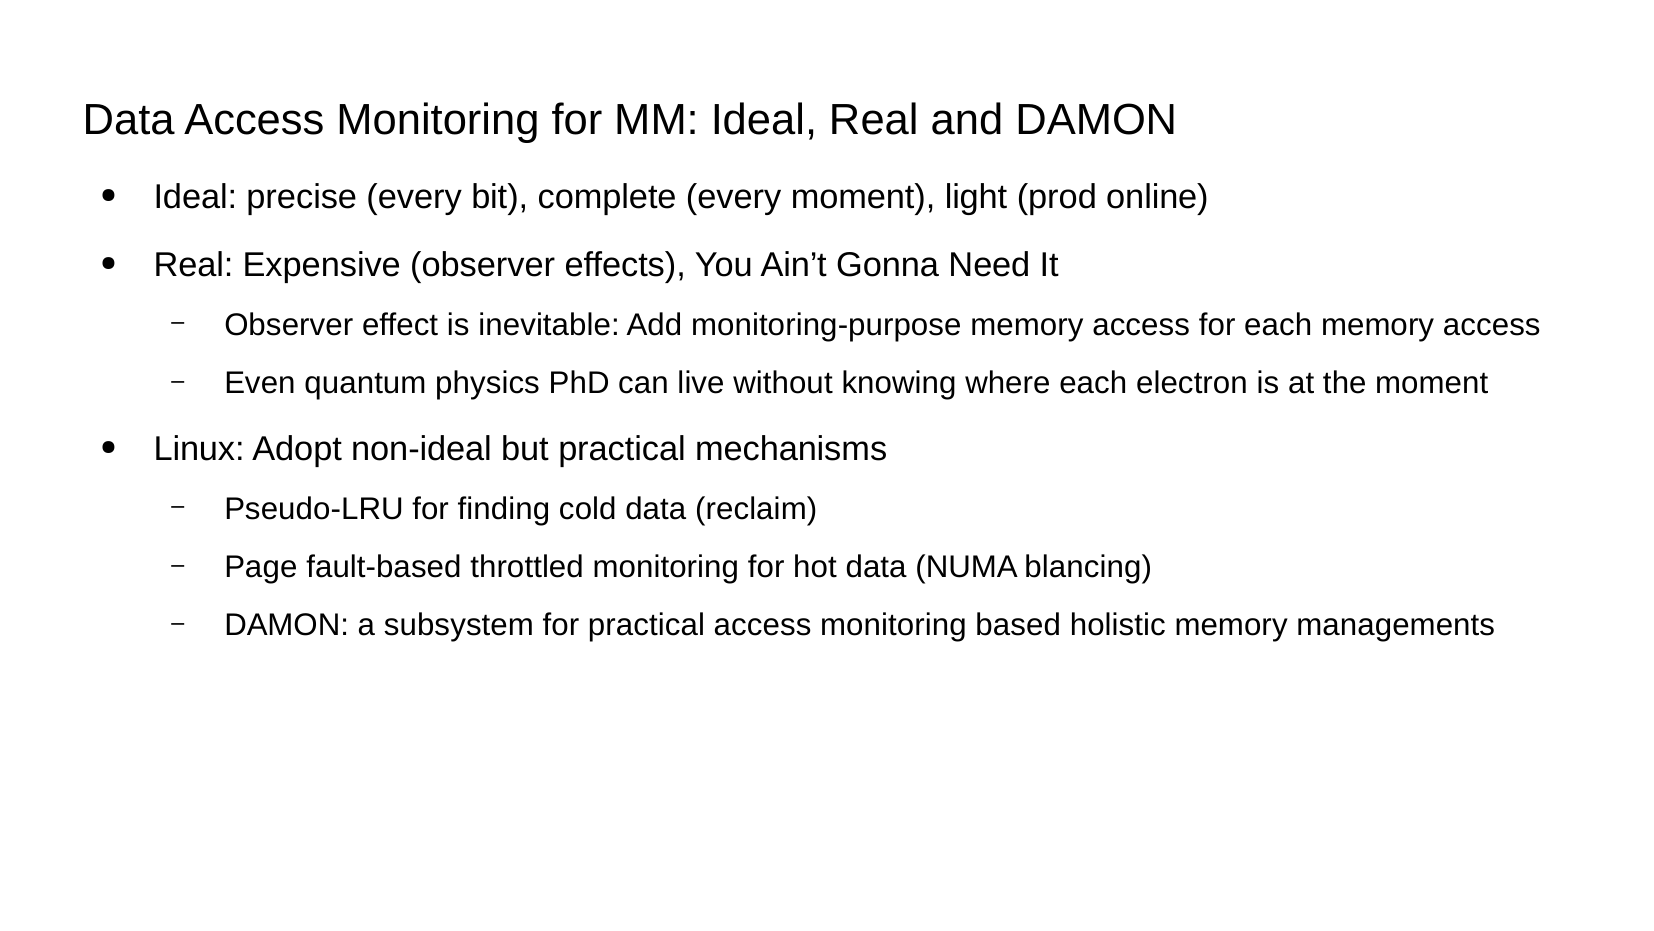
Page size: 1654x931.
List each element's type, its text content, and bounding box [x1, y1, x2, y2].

title Data Access Monitoring for MM: Ideal, Real and DAMON [82, 81, 1571, 157]
list Ideal: precise (every bit), complete (every moment), light (prod online) Real: Expensive (observer effects), You Ain’t Gonna Need It Observer effect is inevitable: Add monitoring-purpose memory access for each memory access Even quantum physics PhD can live without knowing where each electron is at the moment Linux: Adopt non-ideal but practical mechanisms Pseudo-LRU for finding cold data (reclaim) Page fault-based throttled monitoring for hot data (NUMA blancing) DAMON: a subsystem for practical access monitoring based holistic memory managements [82, 177, 1571, 833]
